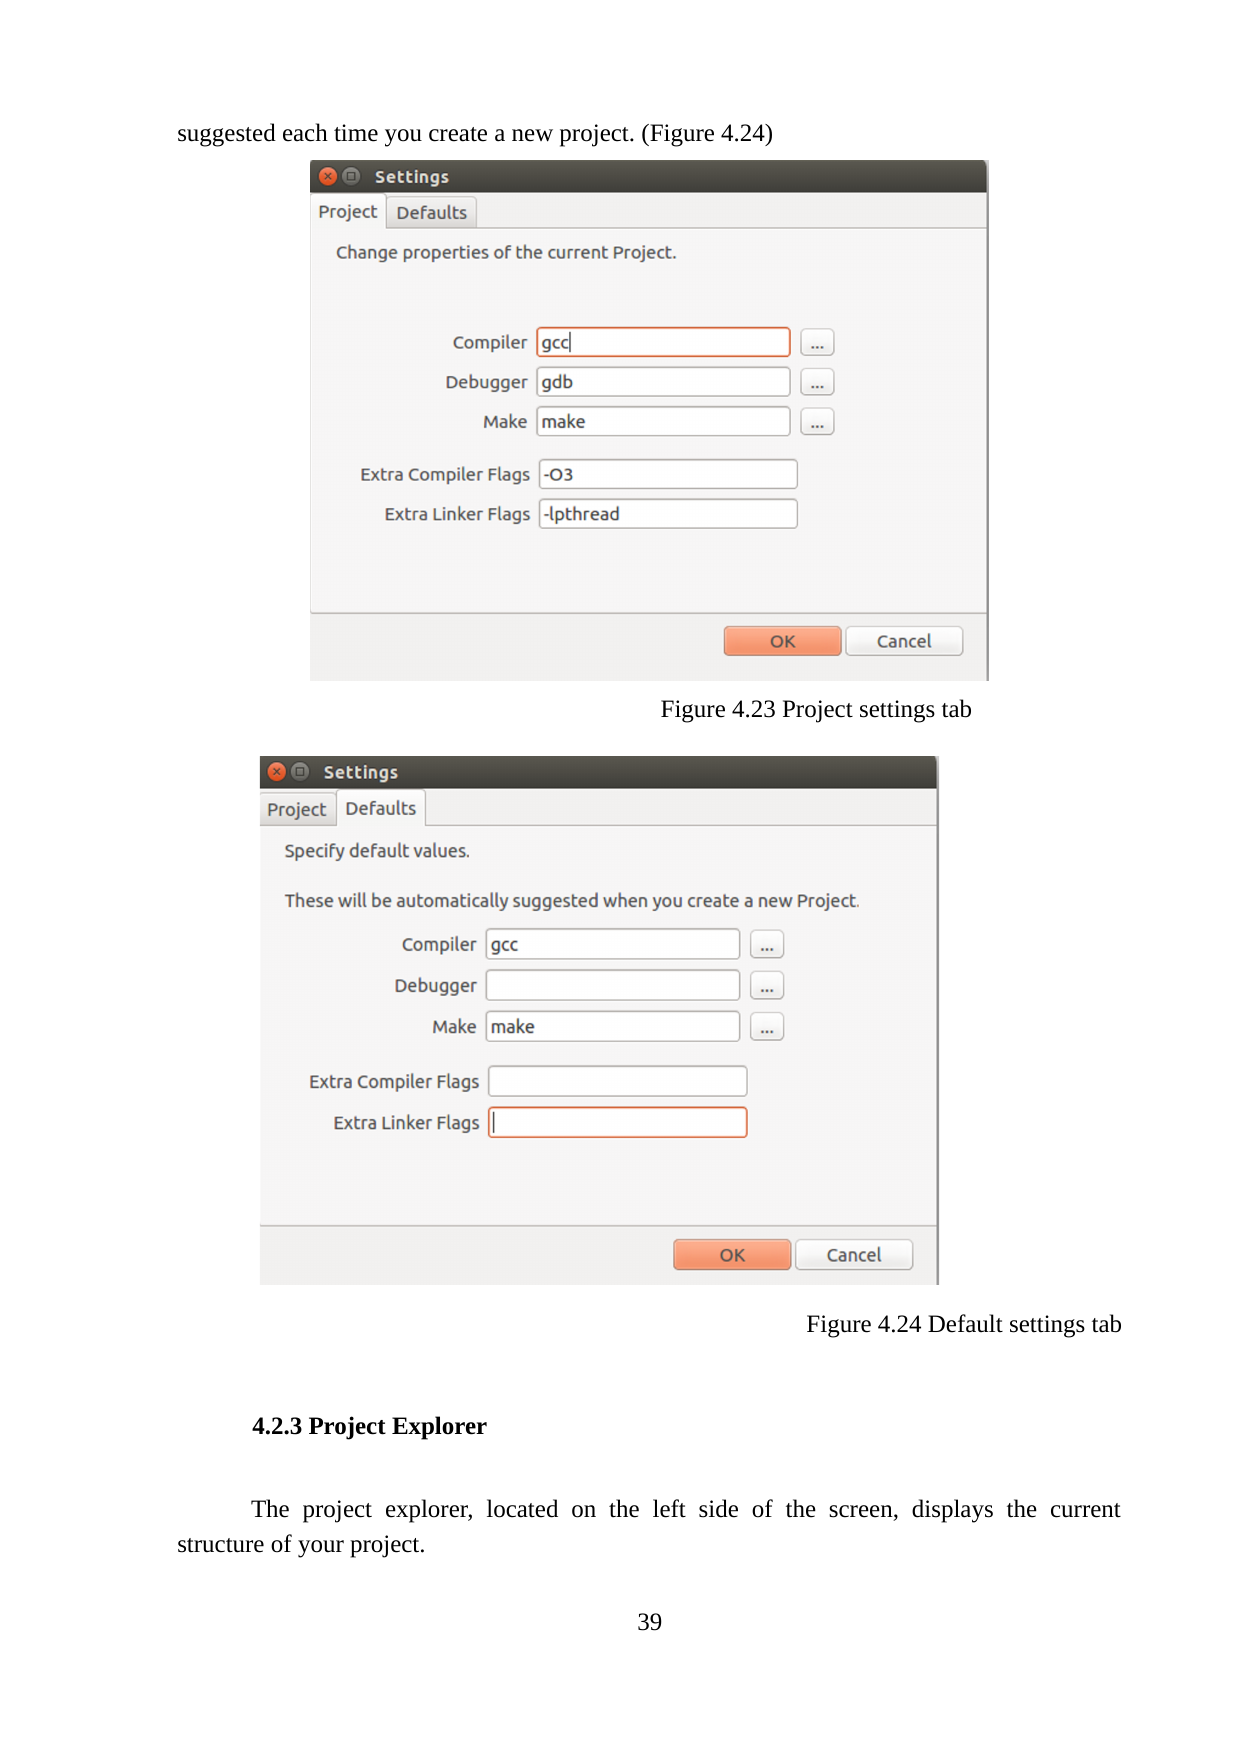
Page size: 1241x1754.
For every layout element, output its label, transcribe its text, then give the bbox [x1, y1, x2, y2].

text suggested each time you create a new project. (Figure 4.24) [177, 118, 1122, 147]
text Figure 4.24 Default settings tab [177, 1309, 1122, 1338]
picture [310, 160, 989, 681]
picture [259, 756, 940, 1285]
subtitle 4.2.3 Project Explorer [177, 1411, 1122, 1440]
text Figure 4.23 Project settings tab [177, 694, 1122, 723]
text The project explorer, located on the left side of the screen, displays the current structure of your project. [177, 1494, 1122, 1557]
